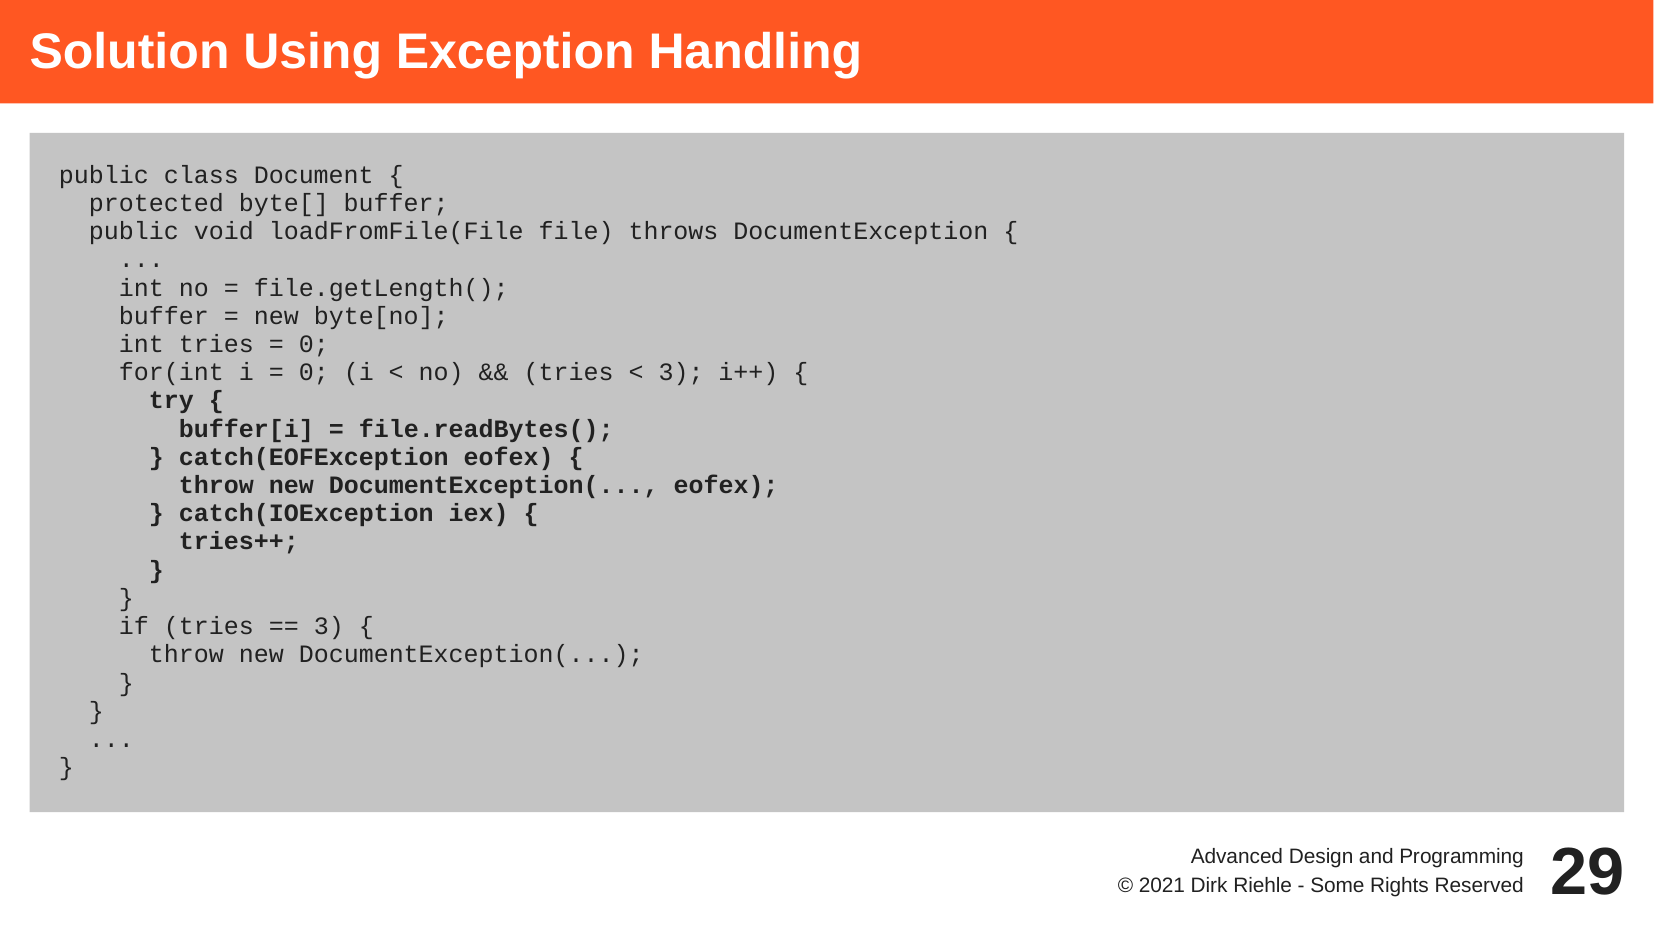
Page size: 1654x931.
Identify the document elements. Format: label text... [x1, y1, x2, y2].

list public class Document { protected byte[] buffer; public void loadFromFile(File file) throws DocumentException { ... int no = file.getLength(); buffer = new byte[no]; int tries = 0; for(int i = 0; (i < no) && (tries < 3); i++) { try { buffer[i] = file.readBytes(); } catch(EOFException eofex) { throw new DocumentException(..., eofex); } catch(IOException iex) { tries++; } } if (tries == 3) { throw new DocumentException(...); } } ... } [29, 132, 1625, 813]
title Solution Using Exception Handling [0, 0, 1654, 104]
